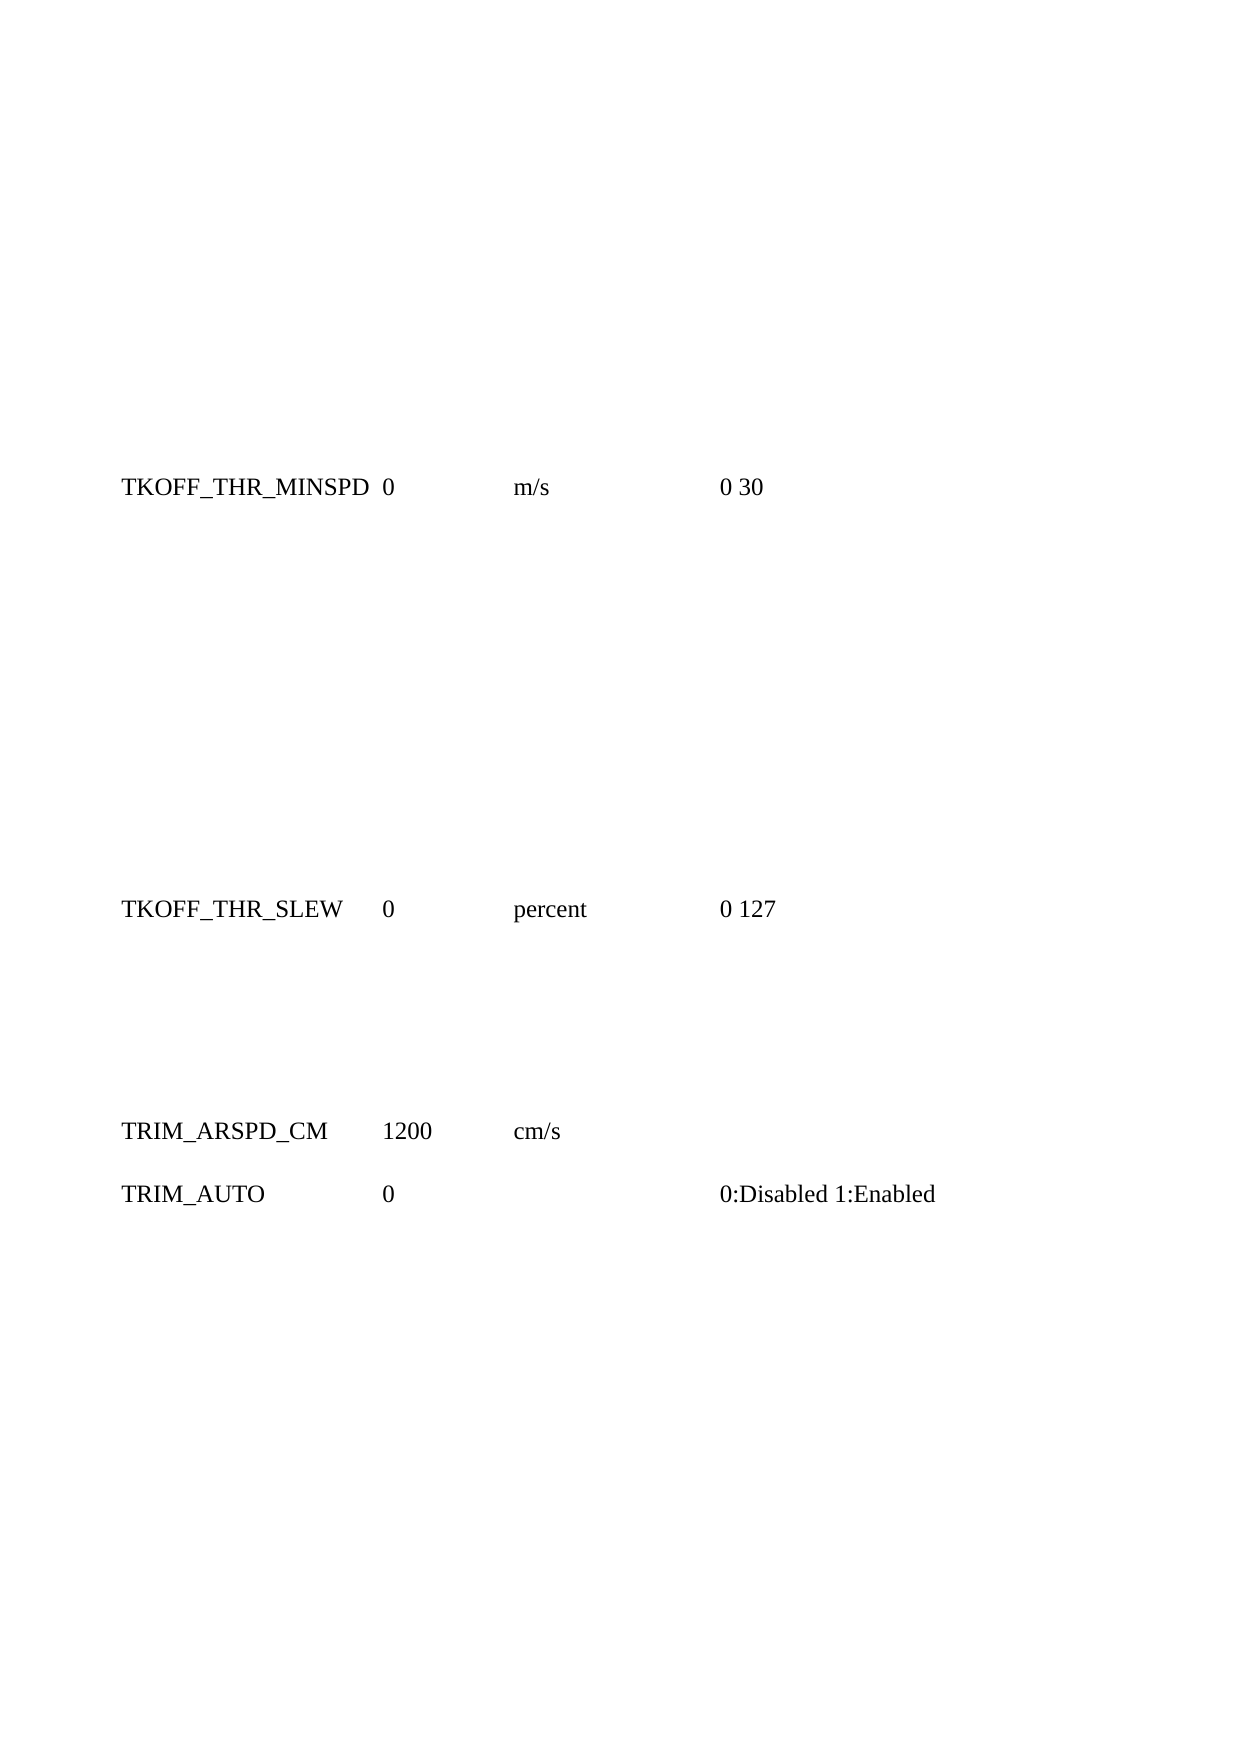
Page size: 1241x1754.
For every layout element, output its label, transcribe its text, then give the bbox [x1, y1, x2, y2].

table_cell 0 [379, 734, 510, 1084]
table_cell [717, 118, 1240, 239]
table_cell TKOFF_THR_MINSPD [118, 239, 379, 733]
table_cell [510, 1176, 717, 1613]
table_cell [118, 118, 379, 239]
table_cell 0:Disabled 1:Enabled [717, 1176, 1240, 1613]
table_cell 0 30 [717, 239, 1240, 733]
table_cell [510, 118, 717, 239]
table_cell 0 127 [717, 734, 1240, 1084]
table_cell m/s [510, 239, 717, 733]
table_cell percent [510, 734, 717, 1084]
table_cell cm/s [510, 1084, 717, 1176]
table_cell TRIM_AUTO [118, 1176, 379, 1613]
table_cell 0 [379, 239, 510, 733]
table_cell 0 [379, 1176, 510, 1613]
table_cell 1200 [379, 1084, 510, 1176]
table_cell [717, 1084, 1240, 1176]
table_cell TKOFF_THR_SLEW [118, 734, 379, 1084]
table_cell TRIM_ARSPD_CM [118, 1084, 379, 1176]
table_cell [379, 118, 510, 239]
